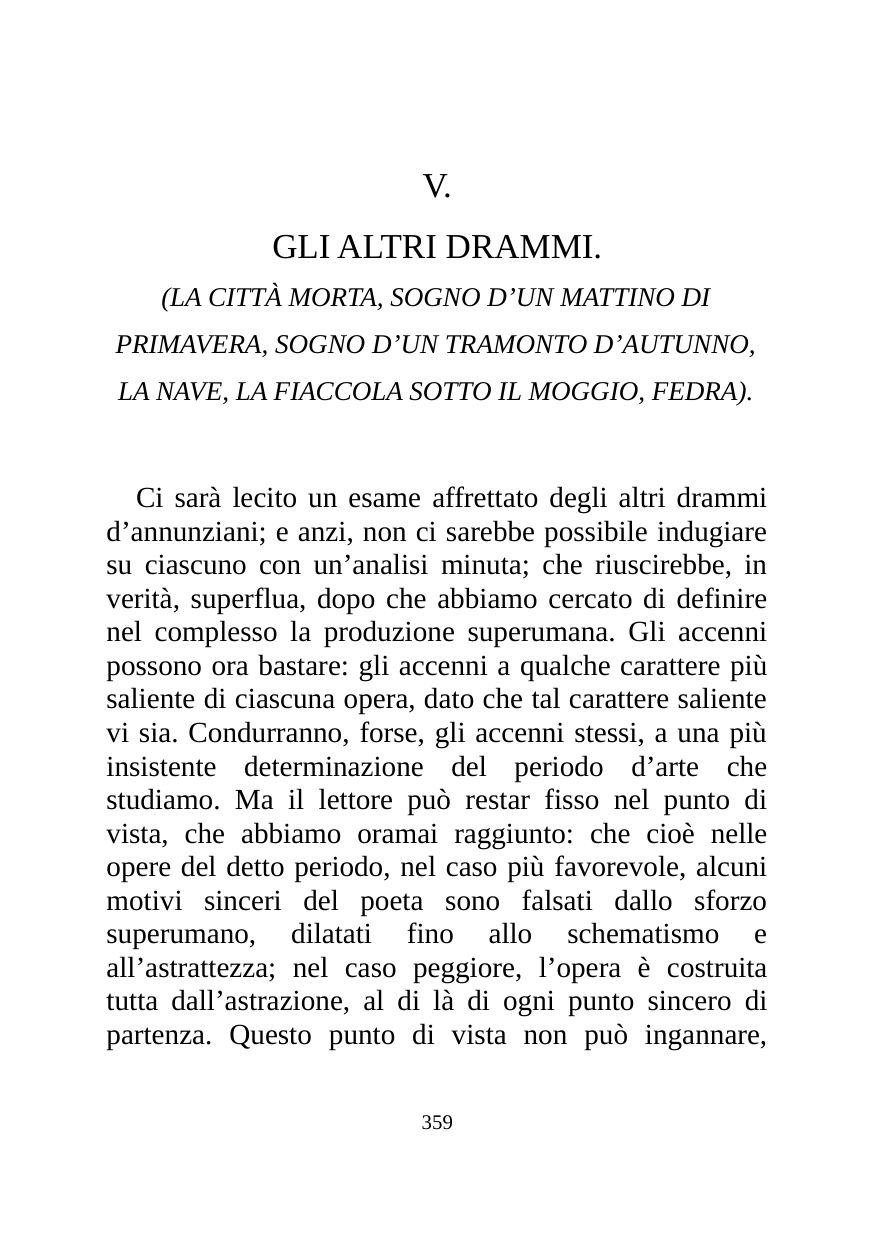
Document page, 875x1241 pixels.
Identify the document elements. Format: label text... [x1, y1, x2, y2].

text Ci sarà lecito un esame affrettato degli altri drammi d’annunziani; e anzi, non ci sarebbe possibile indugiare su ciascuno con un’analisi minuta; che riuscirebbe, in verità, superflua, dopo che abbiamo cercato di definire nel complesso la produzione superumana. Gli accenni possono ora bastare: gli accenni a qualche carattere più saliente di ciascuna opera, dato che tal carattere saliente vi sia. Condurranno, forse, gli accenni stessi, a una più insistente determinazione del periodo d’arte che studiamo. Ma il lettore può restar fisso nel punto di vista, che abbiamo oramai raggiunto: che cioè nelle opere del detto periodo, nel caso più favorevole, alcuni motivi sinceri del poeta sono falsati dallo sforzo superumano, dilatati fino allo schematismo e all’astrattezza; nel caso peggiore, l’opera è costruita tutta dall’astrazione, al di là di ogni punto sincero di partenza. Questo punto di vista non può ingannare, [106, 480, 768, 1051]
subtitle V. GLI ALTRI DRAMMI. (LA CITTÀ MORTA, SOGNO D’UN MATTINO DI PRIMAVERA, SOGNO D’UN TRAMONTO D’AUTUNNO, LA NAVE, LA FIACCOLA SOTTO IL MOGGIO, FEDRA). [106, 165, 768, 406]
